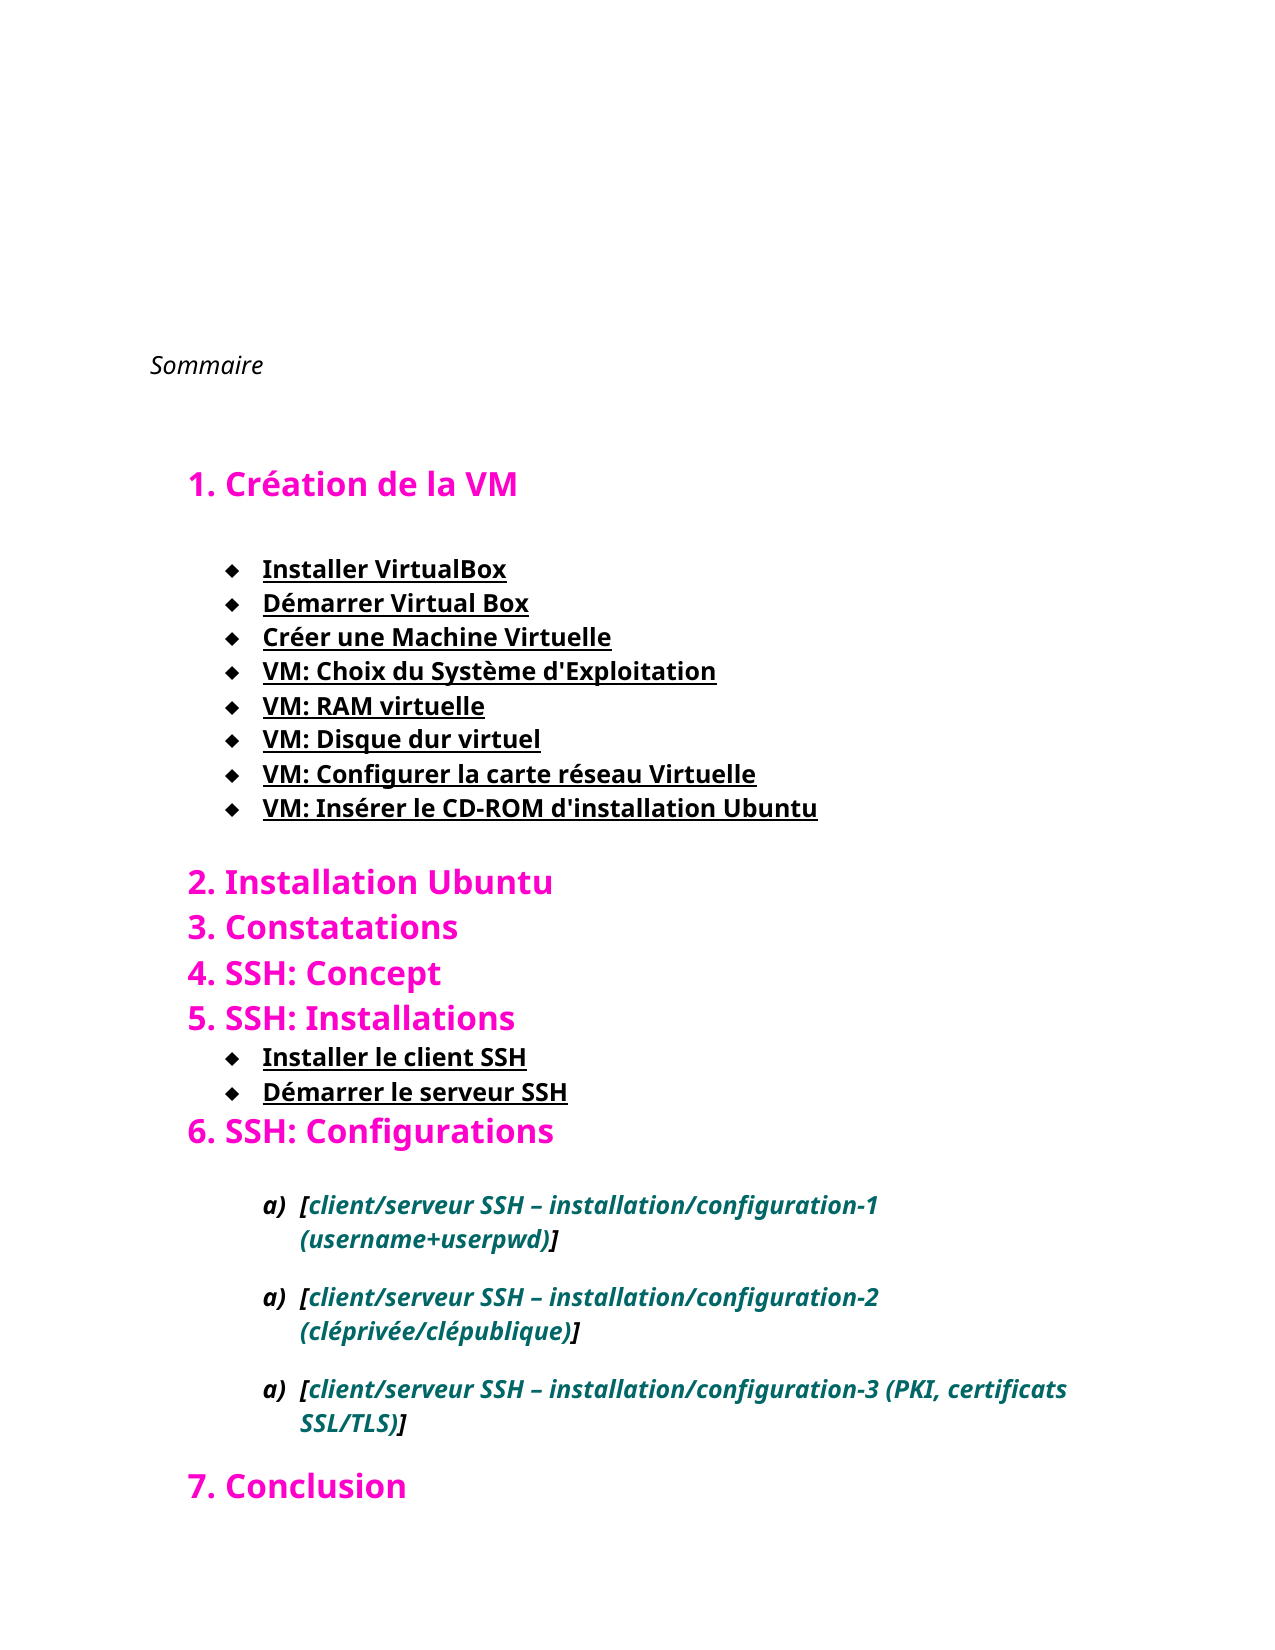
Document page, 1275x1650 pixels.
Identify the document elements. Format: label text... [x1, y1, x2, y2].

list Installation Ubuntu [187, 858, 1125, 904]
list VM: Insérer le CD-ROM d'installation Ubuntu [225, 790, 1125, 824]
list Constatations [187, 904, 1125, 949]
list VM: Configurer la carte réseau Virtuelle [225, 756, 1125, 790]
list Démarrer le serveur SSH [225, 1074, 1125, 1108]
list Installer VirtualBox [225, 552, 1125, 586]
list VM: RAM virtuelle [225, 688, 1125, 722]
list VM: Choix du Système d'Exploitation [225, 654, 1125, 688]
list [client/serveur SSH – installation/configuration-1 (username+userpwd)] [262, 1188, 1125, 1256]
list SSH: Installations [187, 995, 1125, 1040]
list [client/serveur SSH – installation/configuration-3 (PKI, certificats SSL/TLS)] [262, 1371, 1125, 1439]
list Installer le client SSH [225, 1040, 1125, 1074]
text Sommaire [150, 347, 1125, 382]
list SSH: Concept [187, 949, 1125, 995]
list VM: Disque dur virtuel [225, 722, 1125, 756]
list SSH: Configurations [187, 1108, 1125, 1154]
list Démarrer Virtual Box [225, 586, 1125, 620]
list Créer une Machine Virtuelle [225, 620, 1125, 654]
list Conclusion [187, 1463, 1125, 1508]
list Création de la VM [187, 461, 1125, 506]
list [client/serveur SSH – installation/configuration-2 (cléprivée/clépublique)] [262, 1279, 1125, 1348]
